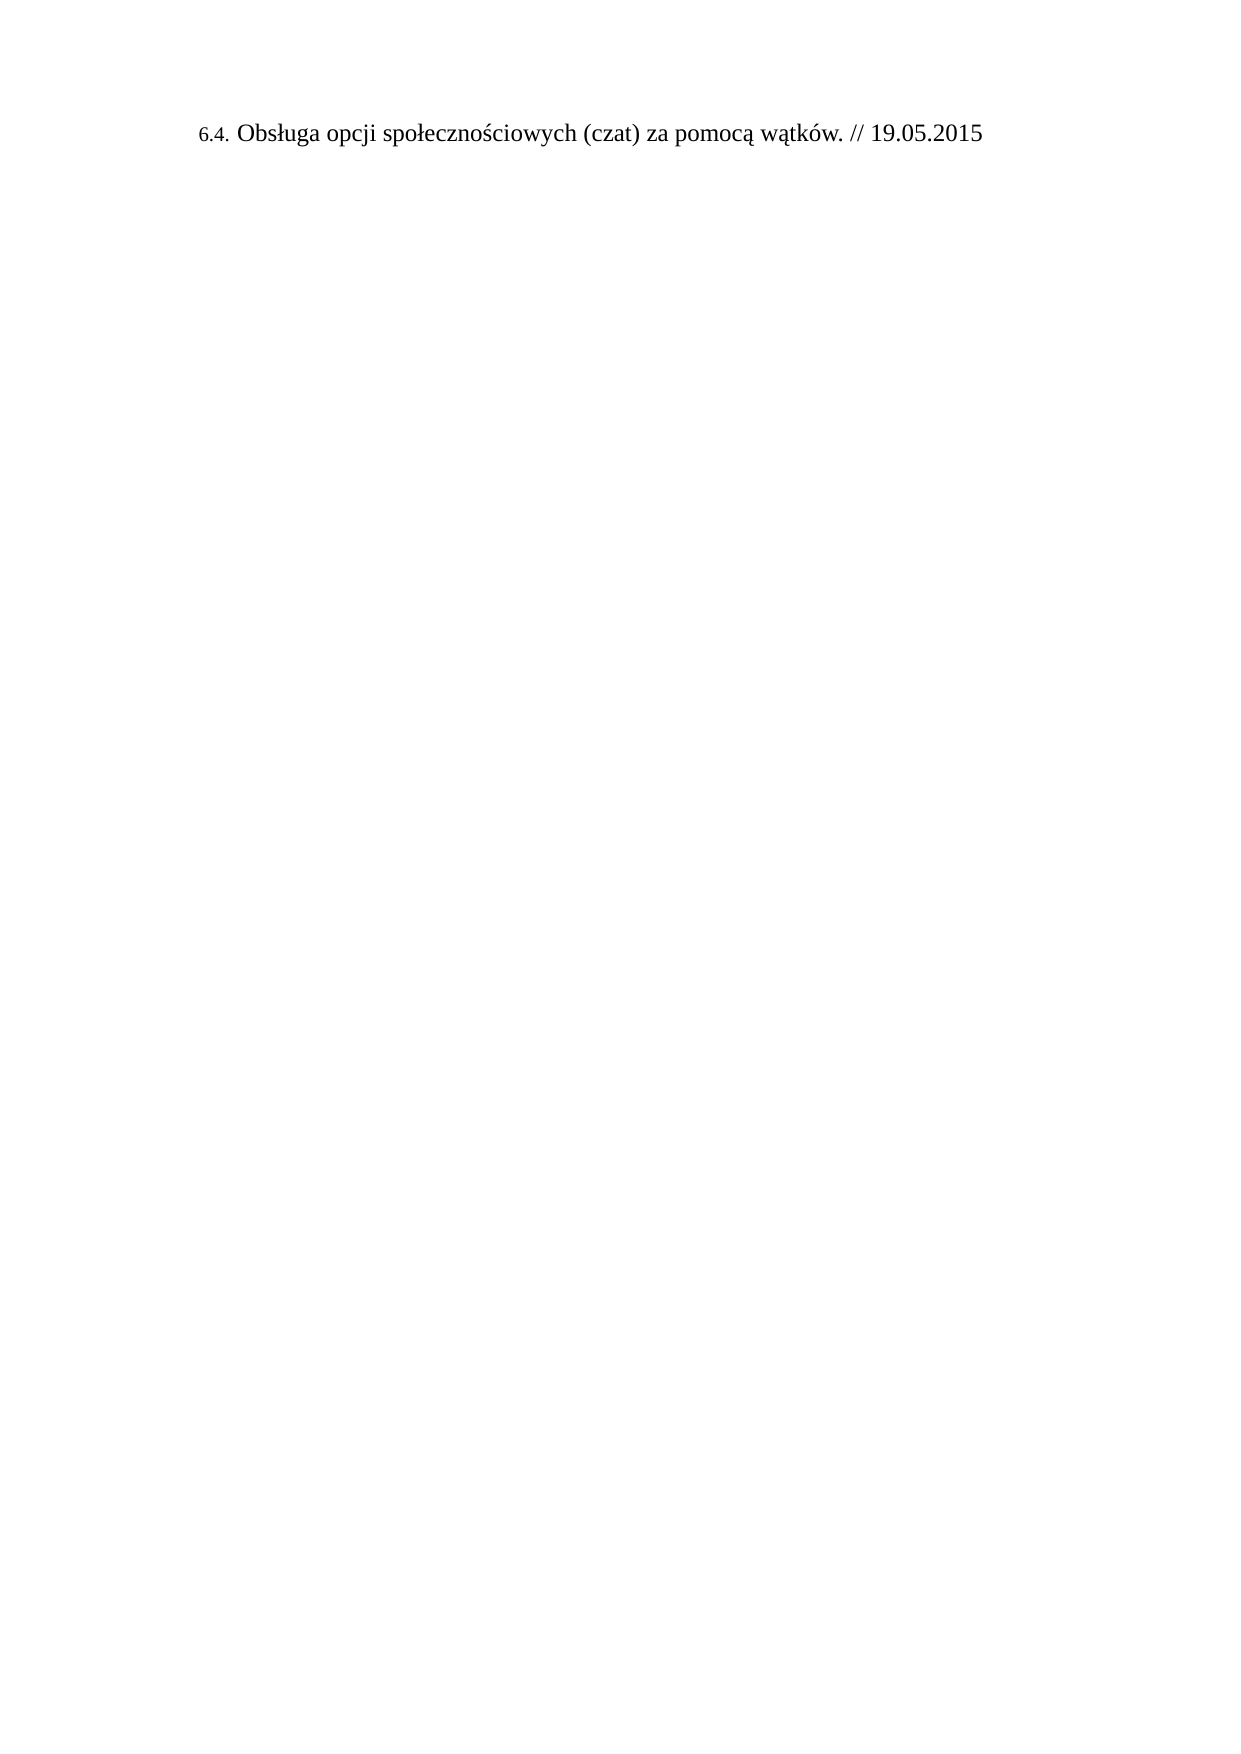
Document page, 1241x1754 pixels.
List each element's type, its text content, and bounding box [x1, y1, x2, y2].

list Obsługa opcji społecznościowych (czat) za pomocą wątków. // 19.05.2015 [193, 118, 1122, 147]
